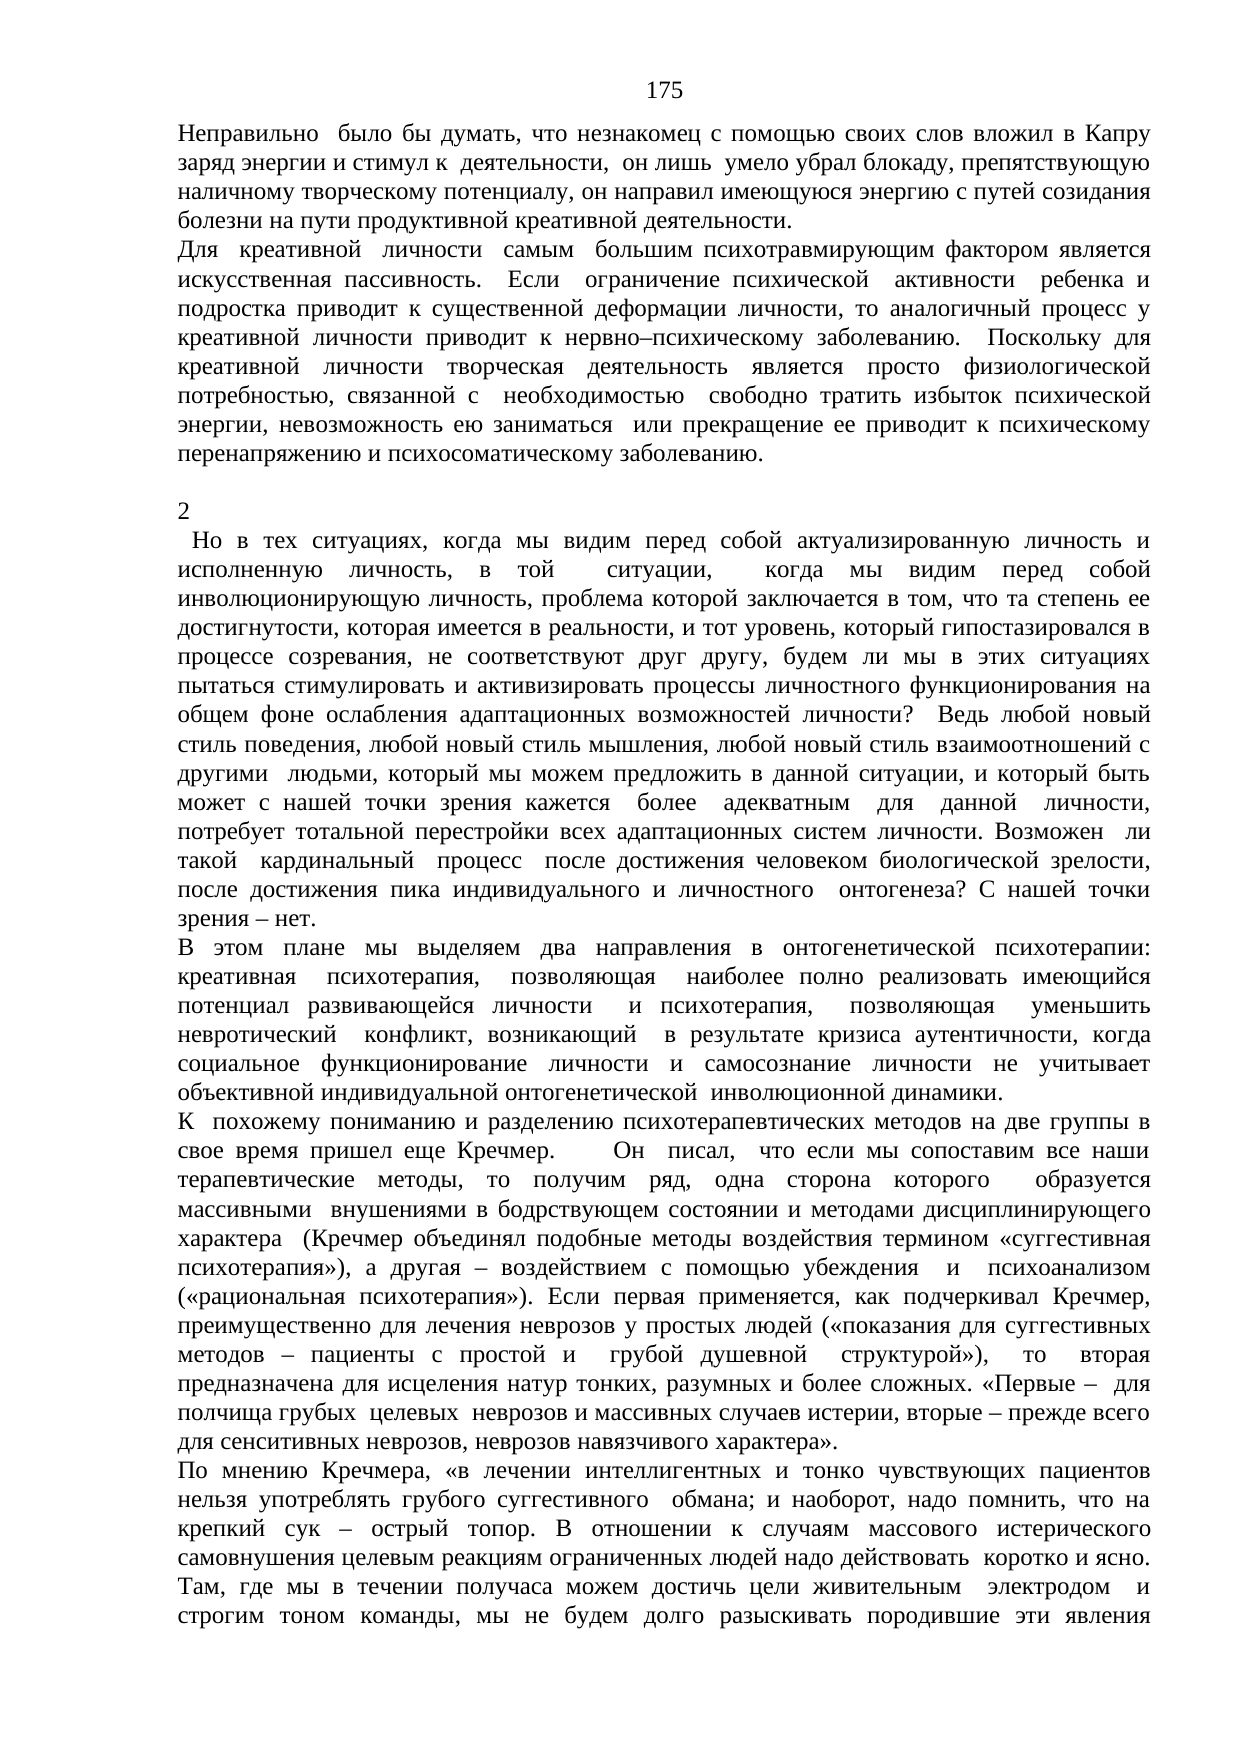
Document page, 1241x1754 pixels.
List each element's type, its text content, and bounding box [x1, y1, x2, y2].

text 2 [177, 496, 1152, 525]
text К похожему пониманию и разделению психотерапевтических методов на две группы в свое время пришел еще Кречмер. Он писал, что если мы сопоставим все наши терапевтические методы, то получим ряд, одна сторона которого образуется массивными внушениями в бодрствующем состоянии и методами дисциплинирующего характера (Кречмер объединял подобные методы воздействия термином «суггестивная психотерапия»), а другая – воздействием с помощью убеждения и психоанализом («рациональная психотерапия»). Если первая применяется, как подчеркивал Кречмер, преимущественно для лечения неврозов у простых людей («показания для суггестивных методов – пациенты с простой и грубой душевной структурой»), то вторая предназначена для исцеления натур тонких, разумных и более сложных. «Первые – для полчища грубых целевых неврозов и массивных случаев истерии, вторые – прежде всего для сенситивных неврозов, неврозов навязчивого характера». [177, 1106, 1152, 1455]
text Для креативной личности самым большим психотравмирующим фактором является искусственная пассивность. Если ограничение психической активности ребенка и подростка приводит к существенной деформации личности, то аналогичный процесс у креативной личности приводит к нервно–психическому заболеванию. Поскольку для креативной личности творческая деятельность является просто физиологической потребностью, связанной с необходимостью свободно тратить избыток психической энергии, невозможность ею заниматься или прекращение ее приводит к психическому перенапряжению и психосоматическому заболеванию. [177, 234, 1152, 467]
text Неправильно было бы думать, что незнакомец с помощью своих слов вложил в Капру заряд энергии и стимул к деятельности, он лишь умело убрал блокаду, препятствующую наличному творческому потенциалу, он направил имеющуюся энергию с путей созидания болезни на пути продуктивной креативной деятельности. [177, 118, 1152, 234]
text В этом плане мы выделяем два направления в онтогенетической психотерапии: креативная психотерапия, позволяющая наиболее полно реализовать имеющийся потенциал развивающейся личности и психотерапия, позволяющая уменьшить невротический конфликт, возникающий в результате кризиса аутентичности, когда социальное функционирование личности и самосознание личности не учитывает объективной индивидуальной онтогенетической инволюционной динамики. [177, 932, 1152, 1106]
text Но в тех ситуациях, когда мы видим перед собой актуализированную личность и исполненную личность, в той ситуации, когда мы видим перед собой инволюционирующую личность, проблема которой заключается в том, что та степень ее достигнутости, которая имеется в реальности, и тот уровень, который гипостазировался в процессе созревания, не соответствуют друг другу, будем ли мы в этих ситуациях пытаться стимулировать и активизировать процессы личностного функционирования на общем фоне ослабления адаптационных возможностей личности? Ведь любой новый стиль поведения, любой новый стиль мышления, любой новый стиль взаимоотношений с другими людьми, который мы можем предложить в данной ситуации, и который быть может с нашей точки зрения кажется более адекватным для данной личности, потребует тотальной перестройки всех адаптационных систем личности. Возможен ли такой кардинальный процесс после достижения человеком биологической зрелости, после достижения пика индивидуального и личностного онтогенеза? С нашей точки зрения – нет. [177, 525, 1152, 932]
text По мнению Кречмера, «в лечении интеллигентных и тонко чувствующих пациентов нельзя употреблять грубого суггестивного обмана; и наоборот, надо помнить, что на крепкий сук – острый топор. В отношении к случаям массового истерического самовнушения целевым реакциям ограниченных людей надо действовать коротко и ясно. Там, где мы в течении получаса можем достичь цели живительным электродом и строгим тоном команды, мы не будем долго разыскивать породившие эти явления [177, 1455, 1152, 1629]
